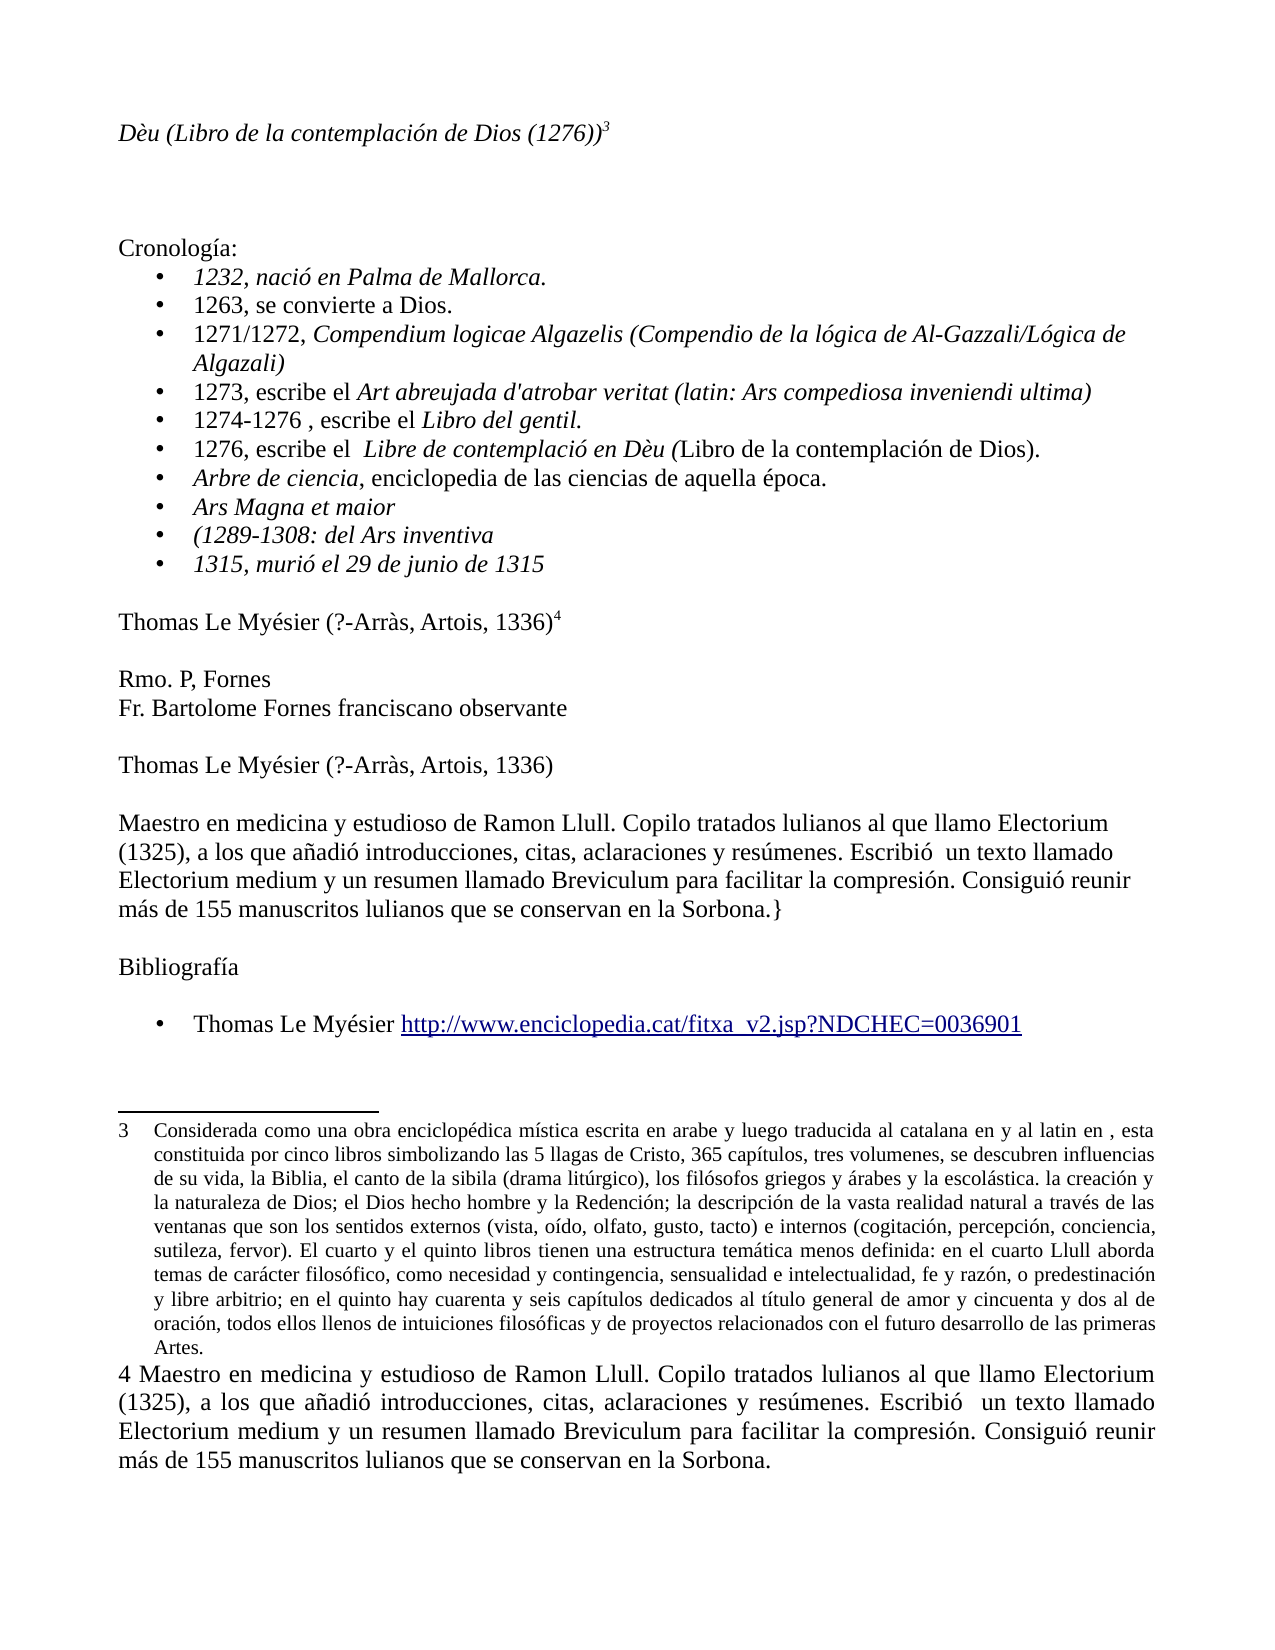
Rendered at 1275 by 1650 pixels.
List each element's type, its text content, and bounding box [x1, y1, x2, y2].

list (1289-1308: del Ars inventiva [156, 521, 1157, 549]
text Considerada como una obra enciclopédica mística escrita en arabe y luego traducida al catalana en y al latin en , esta constituida por cinco libros simbolizando las 5 llagas de Cristo, 365 capítulos, tres volumenes, se descubren influencias de su vida, la Biblia, el canto de la sibila (drama litúrgico), los filósofos griegos y árabes y la escolástica. la creación y la naturaleza de Dios; el Dios hecho hombre y la Redención; la descripción de la vasta realidad natural a través de las ventanas que son los sentidos externos (vista, oído, olfato, gusto, tacto) e internos (cogitación, percepción, conciencia, sutileza, fervor). El cuarto y el quinto libros tienen una estructura temática menos definida: en el cuarto Llull aborda temas de carácter filosófico, como necesidad y contingencia, sensualidad e intelectualidad, fe y razón, o predestinación y libre arbitrio; en el quinto hay cuarenta y seis capítulos dedicados al título general de amor y cincuenta y dos al de oración, todos ellos llenos de intuiciones filosóficas y de proyectos relacionados con el futuro desarrollo de las primeras Artes. [118, 1118, 1157, 1359]
text Maestro en medicina y estudioso de Ramon Llull. Copilo tratados lulianos al que llamo Electorium (1325), a los que añadió introducciones, citas, aclaraciones y resúmenes. Escribió un texto llamado Electorium medium y un resumen llamado Breviculum para facilitar la compresión. Consiguió reunir más de 155 manuscritos lulianos que se conservan en la Sorbona. [118, 1359, 1157, 1474]
text Thomas Le Myésier (?-Arràs, Artois, 1336) [118, 751, 1157, 779]
text Fr. Bartolome Fornes franciscano observante [118, 693, 1157, 722]
list Ars Magna et maior [156, 492, 1157, 521]
text Maestro en medicina y estudioso de Ramon Llull. Copilo tratados lulianos al que llamo Electorium (1325), a los que añadió introducciones, citas, aclaraciones y resúmenes. Escribió un texto llamado Electorium medium y un resumen llamado Breviculum para facilitar la compresión. Consiguió reunir más de 155 manuscritos lulianos que se conservan en la Sorbona.} [118, 808, 1157, 923]
text Thomas Le Myésier (?-Arràs, Artois, 1336) [118, 607, 1157, 636]
list 1271/1272, Compendium logicae Algazelis (Compendio de la lógica de Al-Gazzali/Lógica de Algazali) [156, 319, 1157, 377]
list 1315, murió el 29 de junio de 1315 [156, 549, 1157, 578]
text Cronología: [118, 233, 1157, 262]
list Thomas Le Myésier http://www.enciclopedia.cat/fitxa_v2.jsp?NDCHEC=0036901 [156, 1009, 1157, 1038]
text Bibliografía [118, 952, 1157, 981]
text Dèu (Libro de la contemplación de Dios (1276)) [118, 118, 1157, 147]
text Rmo. P, Fornes [118, 664, 1157, 693]
list 1274-1276 , escribe el Libro del gentil. [156, 406, 1157, 434]
list Arbre de ciencia, enciclopedia de las ciencias de aquella época. [156, 463, 1157, 492]
list 1276, escribe el Libre de contemplació en Dèu (Libro de la contemplación de Dios). [156, 434, 1157, 463]
list 1263, se convierte a Dios. [156, 291, 1157, 319]
list 1273, escribe el Art abreujada d'atrobar veritat (latin: Ars compediosa inveniendi ultima) [156, 377, 1157, 406]
list 1232, nació en Palma de Mallorca. [156, 262, 1157, 291]
